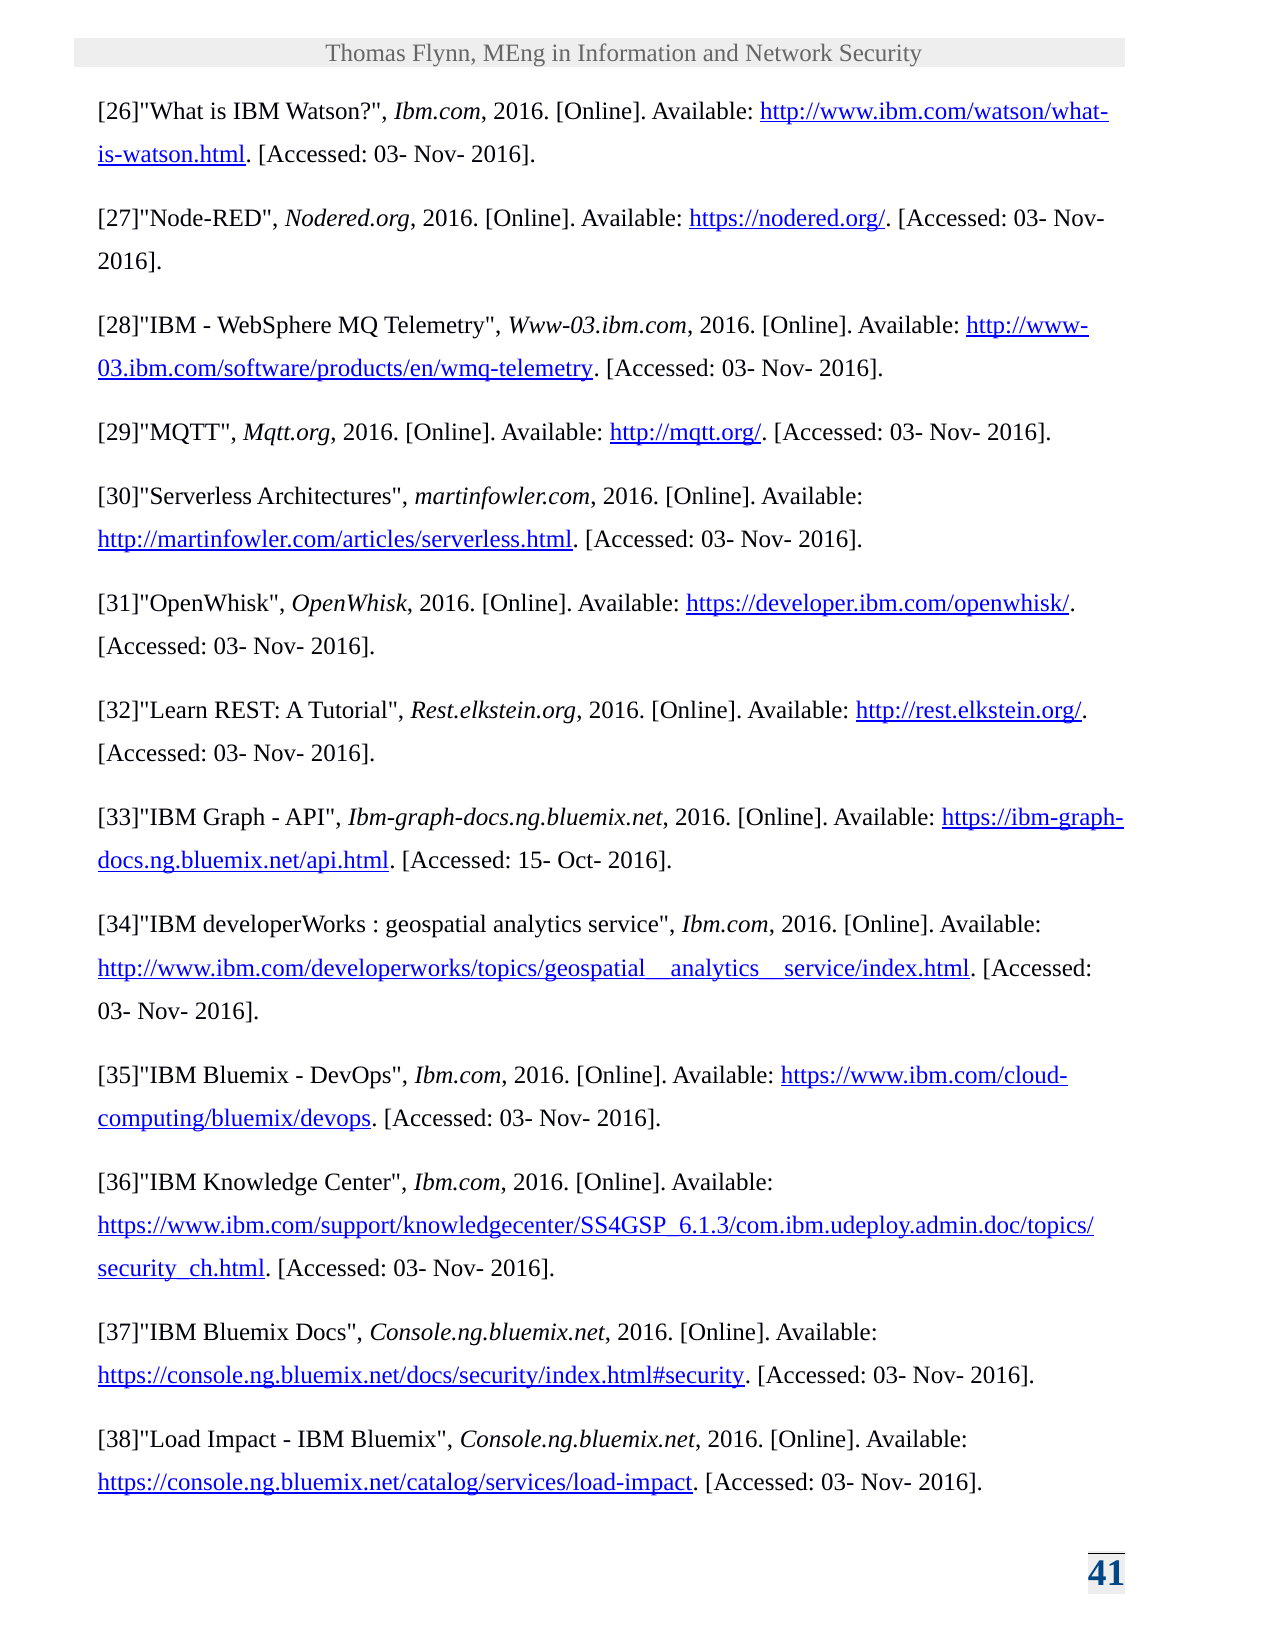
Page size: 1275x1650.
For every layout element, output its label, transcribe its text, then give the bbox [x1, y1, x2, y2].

text [38]"Load Impact - IBM Bluemix", Console.ng.bluemix.net, 2016. [Online]. Available: https://console.ng.bluemix.net/catalog/services/load-impact. [Accessed: 03- Nov- 2016]. [97, 1424, 1125, 1496]
text [27]"Node-RED", Nodered.org, 2016. [Online]. Available: https://nodered.org/. [Accessed: 03- Nov- 2016]. [97, 203, 1125, 275]
text [32]"Learn REST: A Tutorial", Rest.elkstein.org, 2016. [Online]. Available: http://rest.elkstein.org/. [Accessed: 03- Nov- 2016]. [97, 695, 1125, 767]
text [31]"OpenWhisk", OpenWhisk, 2016. [Online]. Available: https://developer.ibm.com/openwhisk/. [Accessed: 03- Nov- 2016]. [97, 588, 1125, 660]
text [34]"IBM developerWorks : geospatial analytics service", Ibm.com, 2016. [Online]. Available: http://www.ibm.com/developerworks/topics/geospatial__analytics__service/index.html. [Accessed: 03- Nov- 2016]. [97, 909, 1125, 1024]
text [29]"MQTT", Mqtt.org, 2016. [Online]. Available: http://mqtt.org/. [Accessed: 03- Nov- 2016]. [97, 417, 1125, 446]
text [33]"IBM Graph - API", Ibm-graph-docs.ng.bluemix.net, 2016. [Online]. Available: https://ibm-graph-docs.ng.bluemix.net/api.html. [Accessed: 15- Oct- 2016]. [97, 802, 1125, 874]
text [26]"What is IBM Watson?", Ibm.com, 2016. [Online]. Available: http://www.ibm.com/watson/what-is-watson.html. [Accessed: 03- Nov- 2016]. [97, 96, 1125, 168]
text [28]"IBM - WebSphere MQ Telemetry", Www-03.ibm.com, 2016. [Online]. Available: http://www-03.ibm.com/software/products/en/wmq-telemetry. [Accessed: 03- Nov- 2016]. [97, 310, 1125, 382]
text [37]"IBM Bluemix Docs", Console.ng.bluemix.net, 2016. [Online]. Available: https://console.ng.bluemix.net/docs/security/index.html#security. [Accessed: 03- Nov- 2016]. [97, 1317, 1125, 1389]
text [36]"IBM Knowledge Center", Ibm.com, 2016. [Online]. Available: https://www.ibm.com/support/knowledgecenter/SS4GSP_6.1.3/com.ibm.udeploy.admin.doc/topics/security_ch.html. [Accessed: 03- Nov- 2016]. [97, 1167, 1125, 1282]
text [35]"IBM Bluemix - DevOps", Ibm.com, 2016. [Online]. Available: https://www.ibm.com/cloud-computing/bluemix/devops. [Accessed: 03- Nov- 2016]. [97, 1060, 1125, 1132]
text [30]"Serverless Architectures", martinfowler.com, 2016. [Online]. Available: http://martinfowler.com/articles/serverless.html. [Accessed: 03- Nov- 2016]. [97, 481, 1125, 553]
